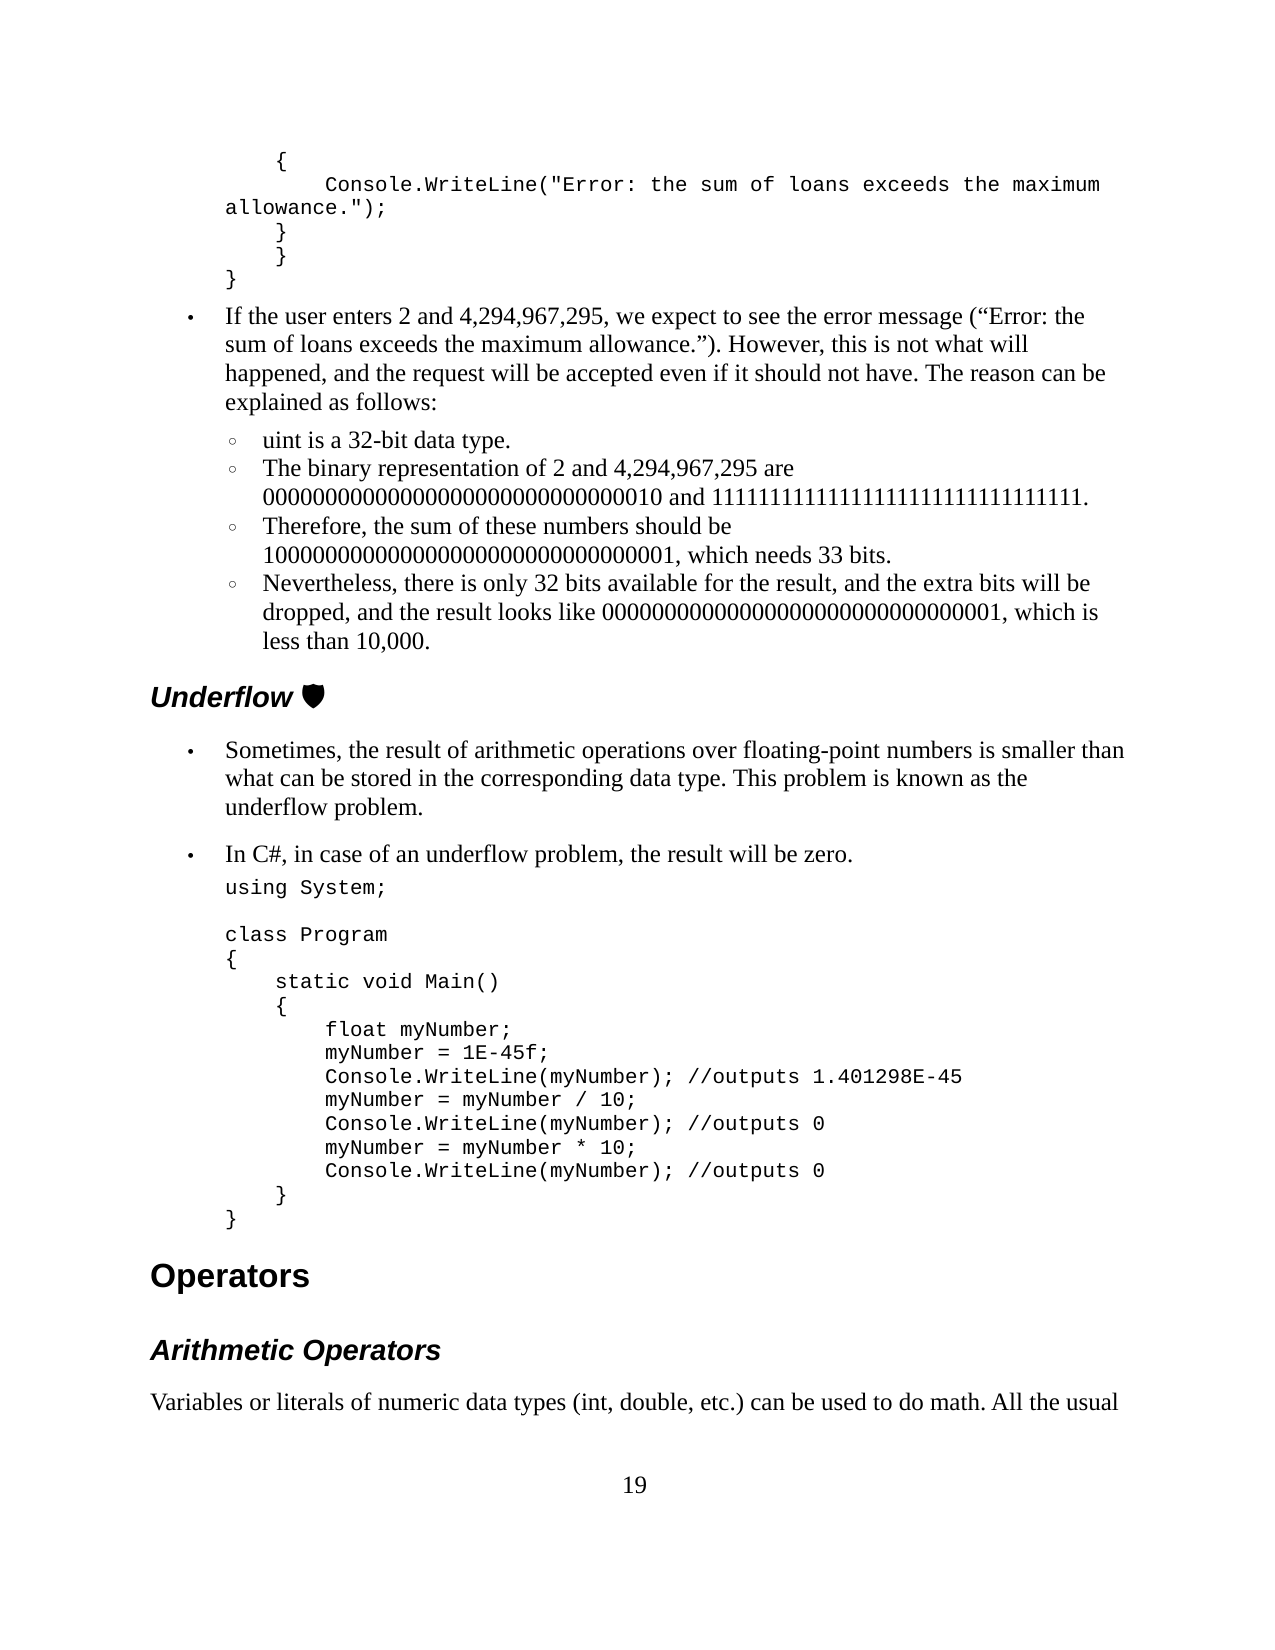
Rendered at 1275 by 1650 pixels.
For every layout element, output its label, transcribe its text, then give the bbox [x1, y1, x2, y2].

list myNumber = myNumber * 10; [187, 1137, 1125, 1160]
text Variables or literals of numeric data types (int, double, etc.) can be used to do math. All the usual [150, 1387, 1125, 1416]
list Therefore, the sum of these numbers should be 100000000000000000000000000000001, which needs 33 bits. [225, 511, 1125, 568]
list Sometimes, the result of arithmetic operations over floating-point numbers is smaller than what can be stored in the corresponding data type. This problem is known as the underflow problem. [187, 735, 1125, 821]
list myNumber = myNumber / 10; [187, 1089, 1125, 1113]
list uint is a 32-bit data type. [225, 425, 1125, 453]
list } [187, 221, 1125, 244]
list static void Main() [187, 971, 1125, 995]
list float myNumber; [187, 1018, 1125, 1042]
subtitle Arithmetic Operators [150, 1332, 1125, 1366]
list } [187, 1208, 1125, 1231]
list { [187, 948, 1125, 971]
list } [187, 1184, 1125, 1208]
list { [187, 995, 1125, 1018]
list { [187, 150, 1125, 174]
list Console.WriteLine(myNumber); //outputs 0 [187, 1160, 1125, 1184]
list Console.WriteLine(myNumber); //outputs 0 [187, 1113, 1125, 1137]
list Console.WriteLine("Error: the sum of loans exceeds the maximum allowance."); [187, 174, 1125, 221]
subtitle Underflow 🛡️ [150, 680, 1125, 713]
subtitle Operators [150, 1256, 1125, 1295]
list If the user enters 2 and 4,294,967,295, we expect to see the error message (“Error: the sum of loans exceeds the maximum allowance.”). However, this is not what will happened, and the request will be accepted even if it should not have. The reason can be explained as follows: [187, 301, 1125, 416]
list using System; [187, 877, 1125, 900]
list Nevertheless, there is only 32 bits available for the result, and the extra bits will be dropped, and the result looks like 00000000000000000000000000000001, which is less than 10,000. [225, 568, 1125, 655]
list The binary representation of 2 and 4,294,967,295 are 00000000000000000000000000000010 and 11111111111111111111111111111111. [225, 453, 1125, 511]
list In C#, in case of an underflow problem, the result will be zero. [187, 839, 1125, 868]
list class Program [187, 924, 1125, 948]
list Console.WriteLine(myNumber); //outputs 1.401298E-45 [187, 1066, 1125, 1089]
list myNumber = 1E-45f; [187, 1042, 1125, 1066]
list } [187, 244, 1125, 268]
list } [187, 268, 1125, 292]
